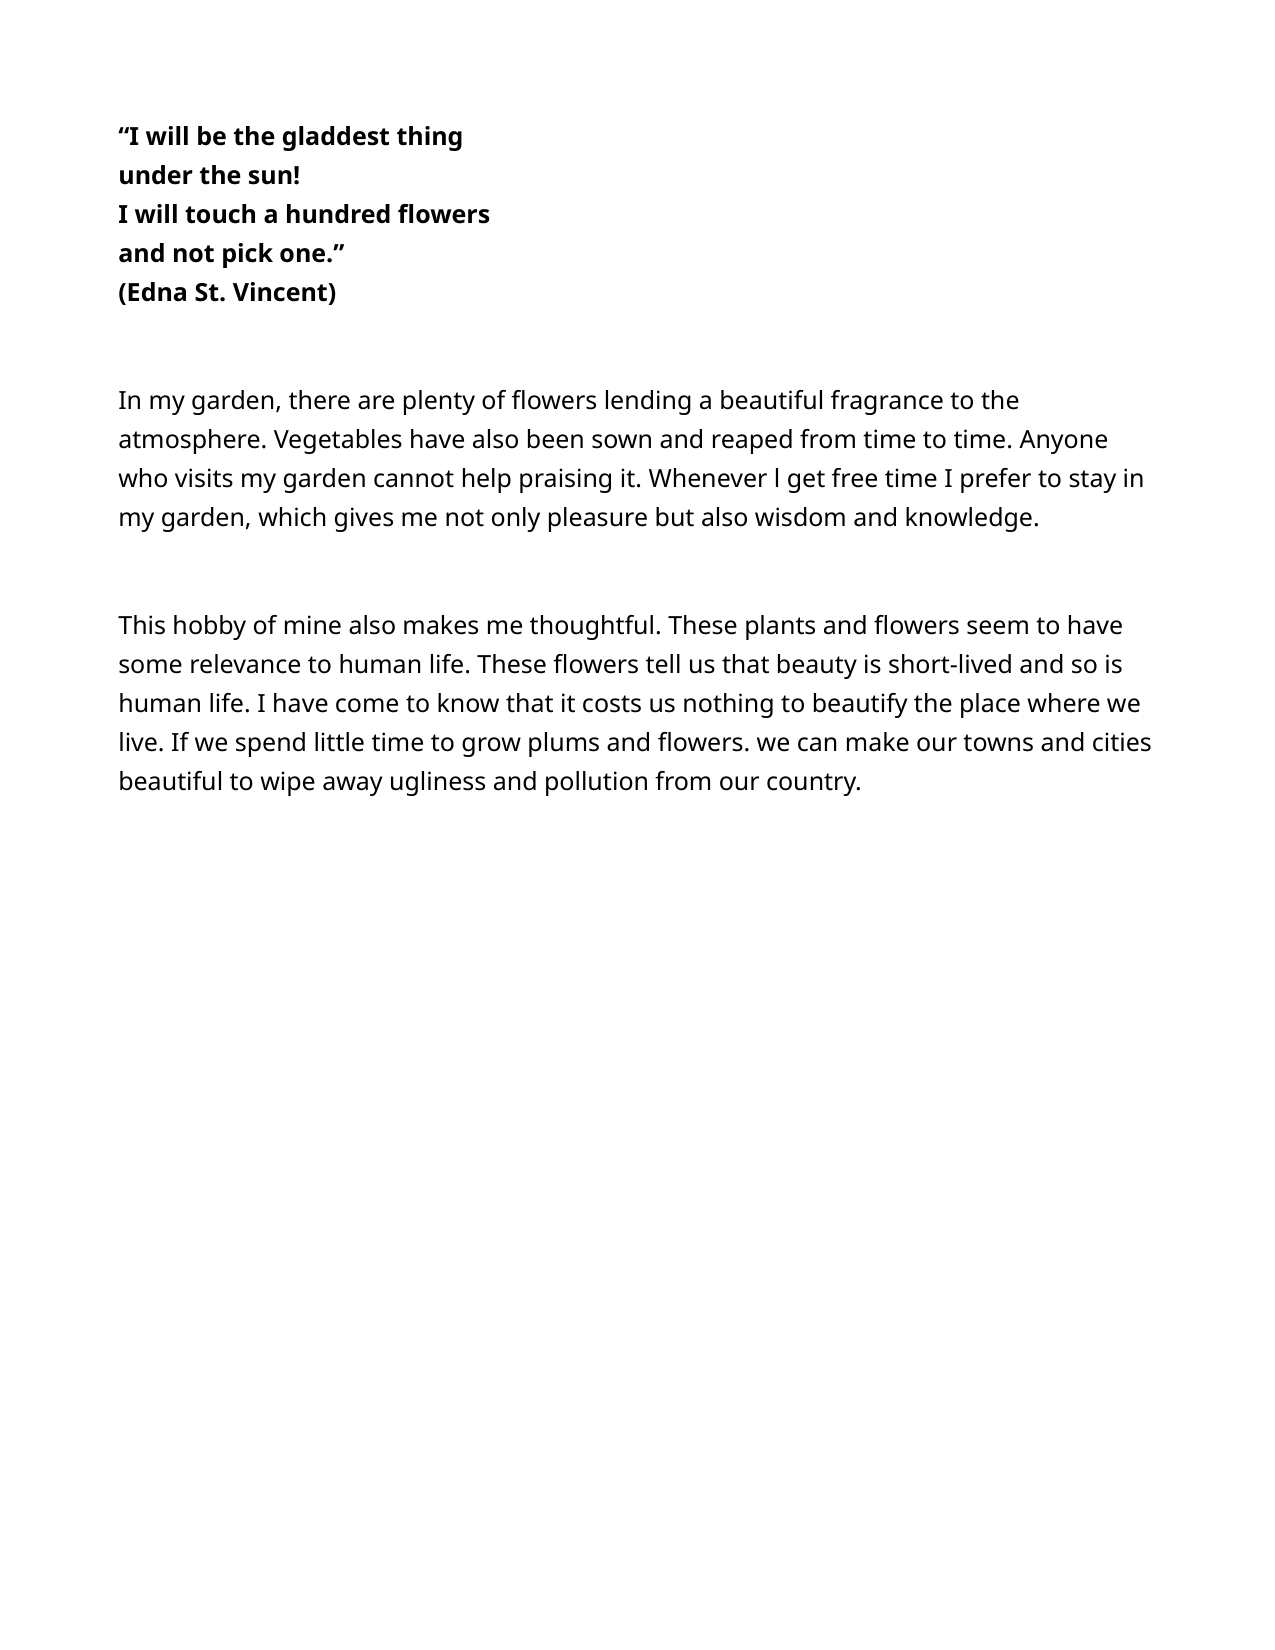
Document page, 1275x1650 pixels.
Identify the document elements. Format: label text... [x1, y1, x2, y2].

text In my garden, there are plenty of flowers lending a beautiful fragrance to the atmosphere. Vegetables have also been sown and reaped from time to time. Anyone who visits my garden cannot help praising it. Whenever l get free time I prefer to stay in my garden, which gives me not only pleasure but also wisdom and knowledge. [118, 382, 1157, 534]
text This hobby of mine also makes me thoughtful. These plants and flowers seem to have some relevance to human life. These flowers tell us that beauty is short-lived and so is human life. I have come to know that it costs us nothing to beautify the place where we live. If we spend little time to grow plums and flowers. we can make our towns and cities beautiful to wipe away ugliness and pollution from our country. [118, 607, 1157, 798]
text “I will be the gladdest thing under the sun! I will touch a hundred flowers and not pick one.” (Edna St. Vincent) [118, 118, 1157, 309]
